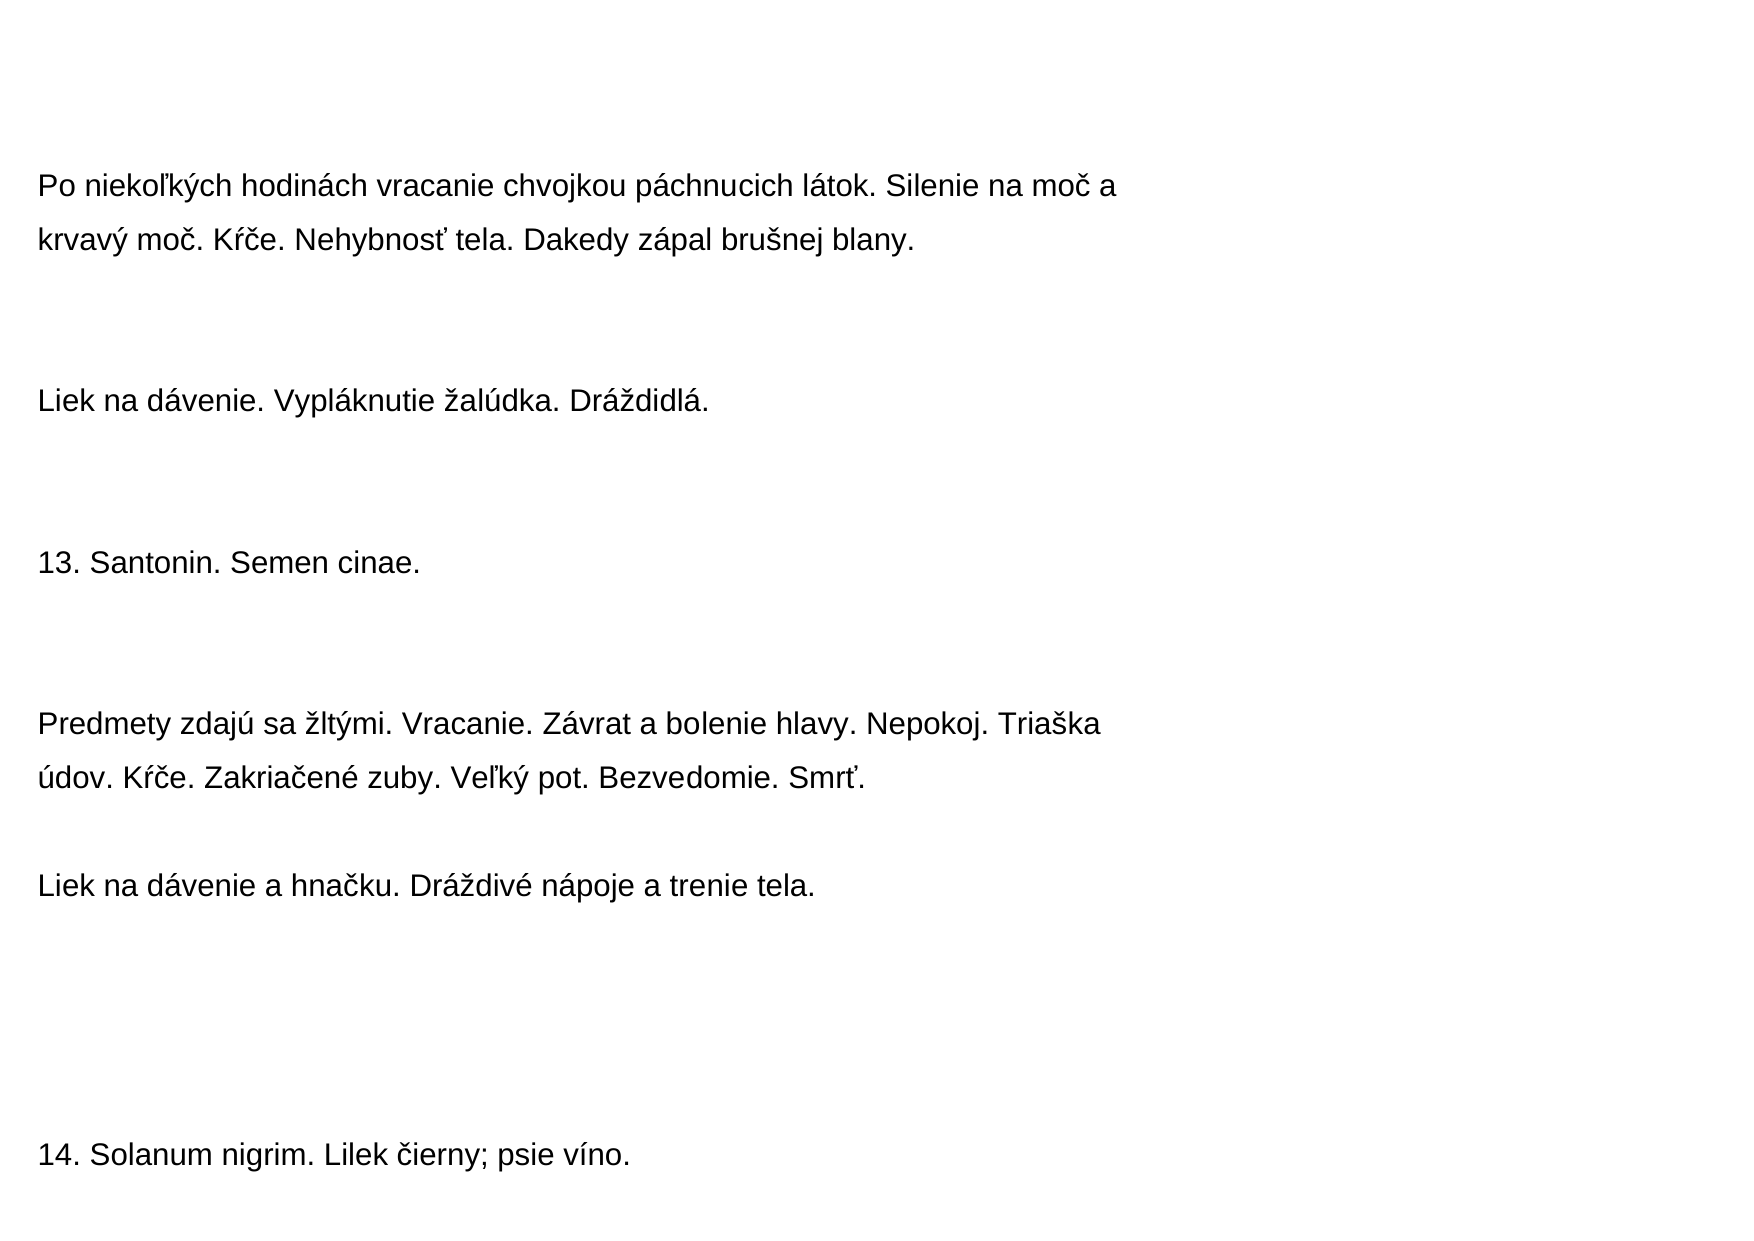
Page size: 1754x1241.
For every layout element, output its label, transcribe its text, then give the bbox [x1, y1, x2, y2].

text Liek na dávenie a hnač­ku. Dráždivé nápoje a tre­nie tela. [37, 867, 1130, 903]
text Po niekoľkých hodinách vracanie chvojkou páchnu­cich látok. Silenie na moč a krvavý moč. Kŕče. Ne­hybnosť tela. Dakedy zápal brušnej blany. [37, 167, 1130, 257]
text Liek na dá­venie. Vypláknutie ža­lúdka. Drá­ždidlá. [37, 382, 1130, 418]
text 14. Solanum nigrim. Lilek čierny; psie víno. [37, 1136, 1130, 1172]
text Predmety zdajú sa žltými. Vracanie. Závrat a bo­lenie hlavy. Nepokoj. Triaš­ka údov. Kŕče. Zakriačené zuby. Veľký pot. Bezve­domie. Smrť. [37, 705, 1130, 795]
text 13. Santonin. Semen cinae. [37, 544, 1130, 580]
